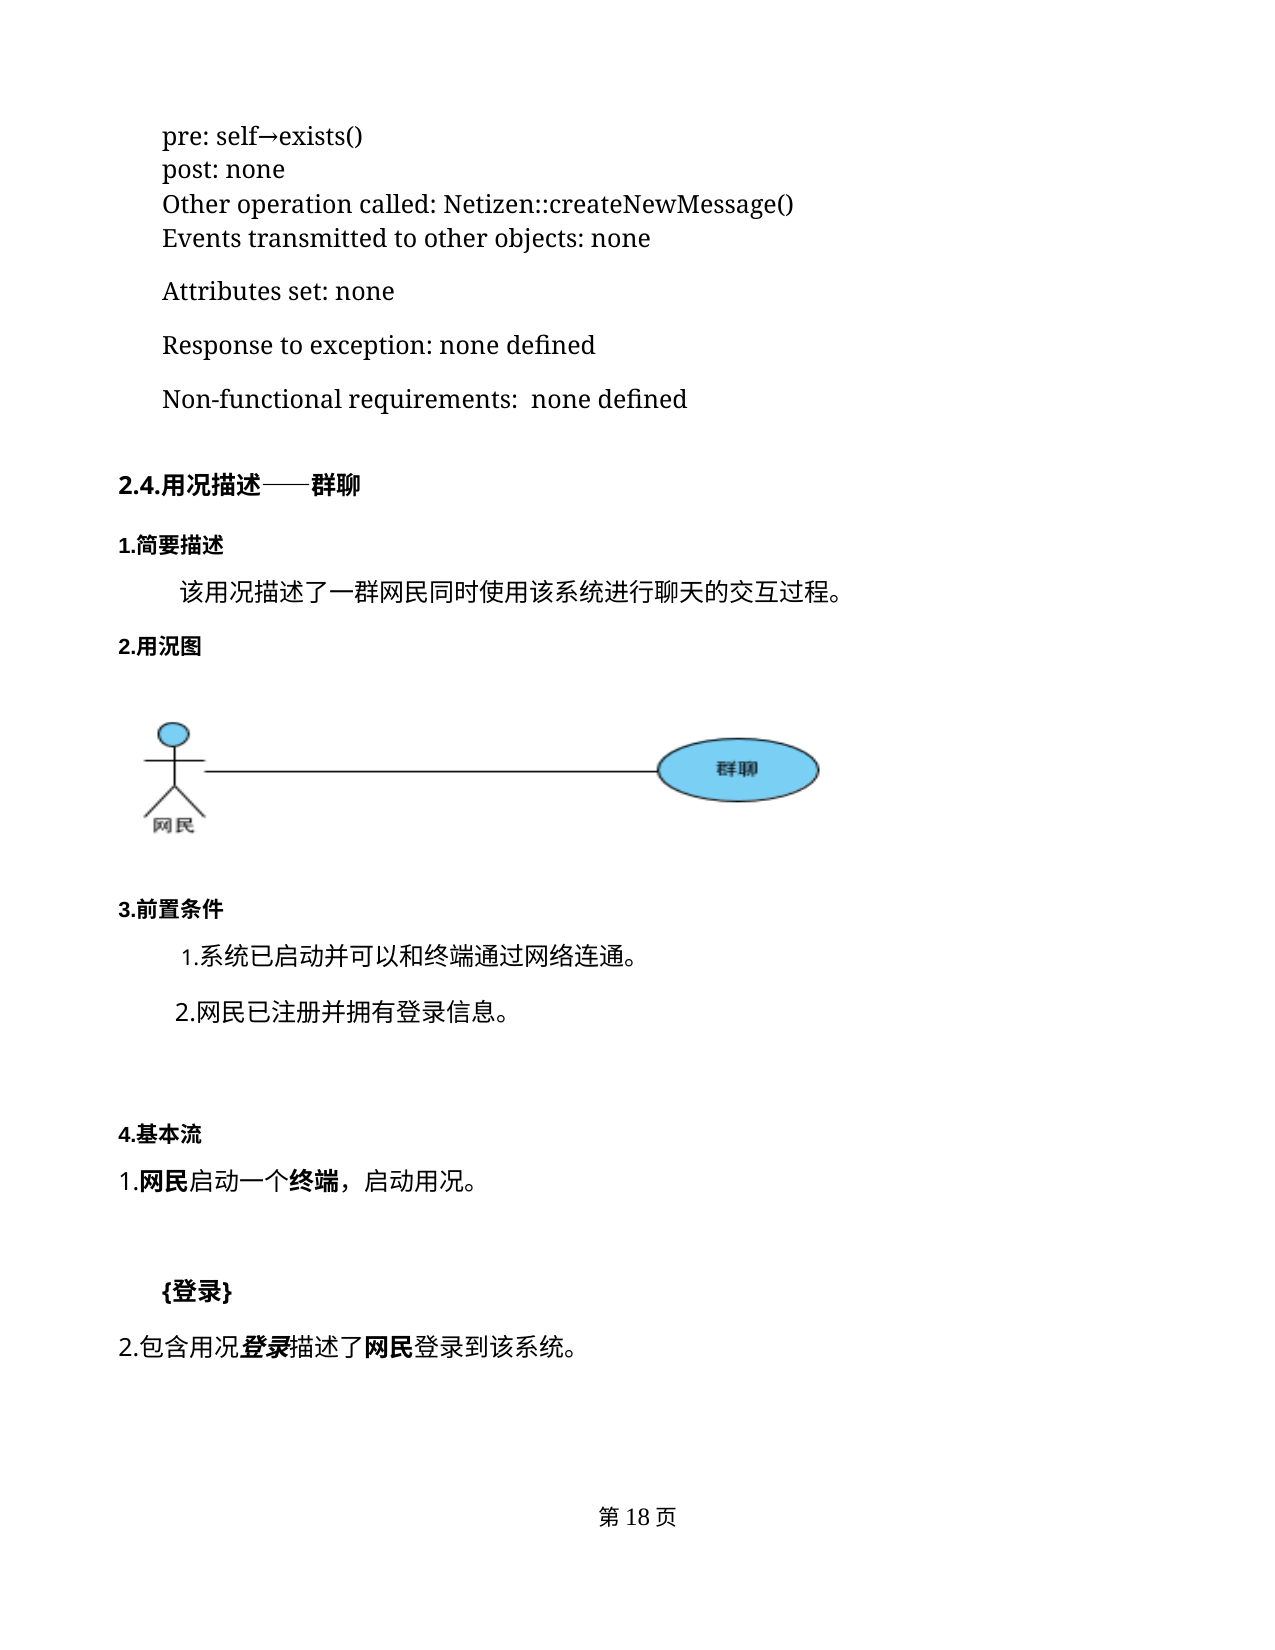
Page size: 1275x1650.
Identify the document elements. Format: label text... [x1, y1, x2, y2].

picture [130, 677, 838, 859]
subtitle 2.用況图 [118, 629, 1157, 661]
text post: none [118, 152, 1157, 186]
text Attributes set: none [118, 274, 1157, 308]
text Events transmitted to other objects: none [118, 220, 1157, 254]
subtitle 4.基本流 [118, 1117, 1157, 1149]
text pre: self→exists() [118, 118, 1157, 152]
text 1.系统已启动并可以和终端通过网络连通。 [118, 936, 1157, 973]
text 2.网民已注册并拥有登录信息。 [118, 993, 1157, 1029]
subtitle 3.前置条件 [118, 892, 1157, 924]
text {登录} [118, 1271, 1157, 1308]
subtitle 1.简要描述 [118, 528, 1157, 560]
subtitle 2.4.用况描述——群聊 [118, 465, 1157, 501]
text 该用况描述了一群网民同时使用该系统进行聊天的交互过程。 [118, 573, 1157, 609]
text Other operation called: Netizen::createNewMessage() [118, 186, 1157, 220]
text 2.包含用况登录描述了网民登录到该系统。 [118, 1328, 1157, 1364]
text Response to exception: none defined [118, 328, 1157, 362]
text Non-functional requirements: none defined [118, 382, 1157, 416]
text 1.网民启动一个终端，启动用况。 [118, 1161, 1157, 1198]
